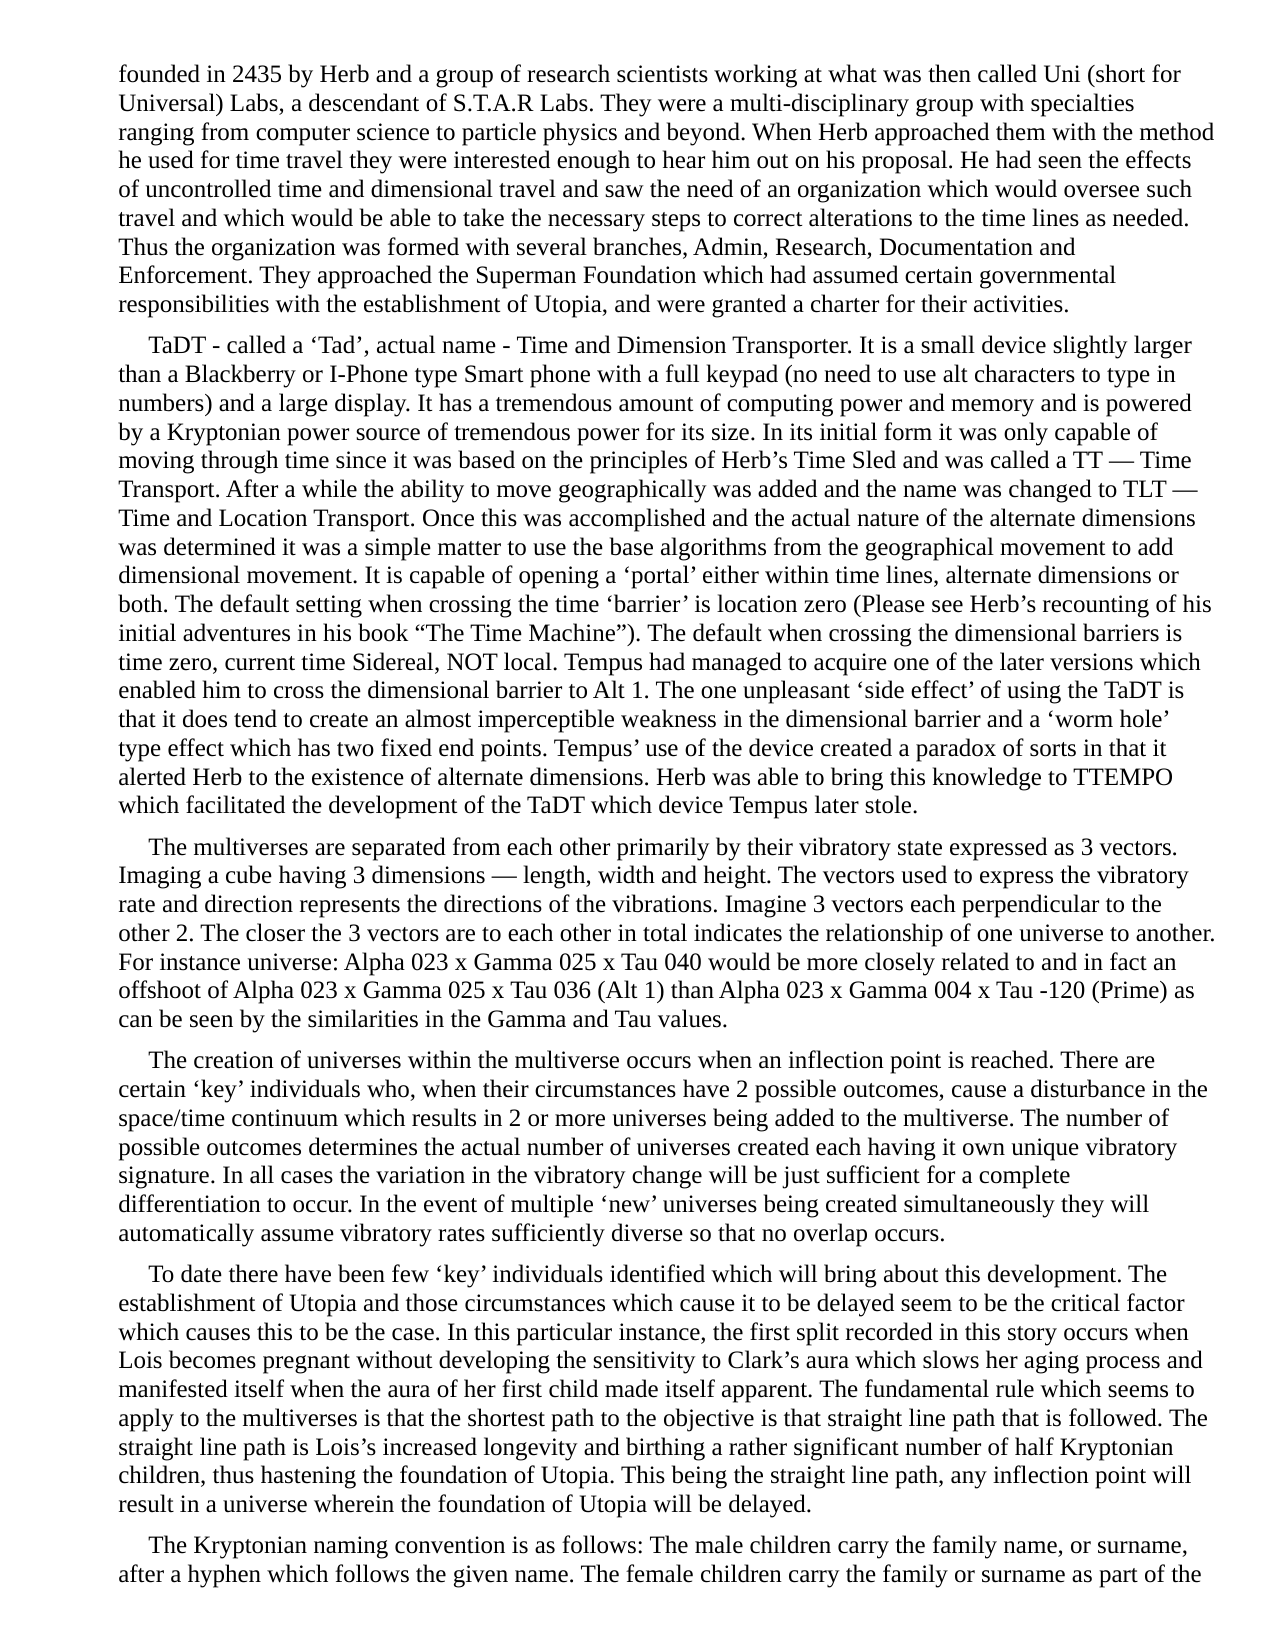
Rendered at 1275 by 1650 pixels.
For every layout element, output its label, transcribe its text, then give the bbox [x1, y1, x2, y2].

text The multiverses are separated from each other primarily by their vibratory state expressed as 3 vectors. Imaging a cube having 3 dimensions — length, width and height. The vectors used to express the vibratory rate and direction represents the directions of the vibrations. Imagine 3 vectors each perpendicular to the other 2. The closer the 3 vectors are to each other in total indicates the relationship of one universe to another. For instance universe: Alpha 023 x Gamma 025 x Tau 040 would be more closely related to and in fact an offshoot of Alpha 023 x Gamma 025 x Tau 036 (Alt 1) than Alpha 023 x Gamma 004 x Tau -120 (Prime) as can be seen by the similarities in the Gamma and Tau values. [118, 832, 1216, 1033]
text The creation of universes within the multiverse occurs when an inflection point is reached. There are certain ‘key’ individuals who, when their circumstances have 2 possible outcomes, cause a disturbance in the space/time continuum which results in 2 or more universes being added to the multiverse. The number of possible outcomes determines the actual number of universes created each having it own unique vibratory signature. In all cases the variation in the vibratory change will be just sufficient for a complete differentiation to occur. In the event of multiple ‘new’ universes being created simultaneously they will automatically assume vibratory rates sufficiently diverse so that no overlap occurs. [118, 1045, 1216, 1247]
text founded in 2435 by Herb and a group of research scientists working at what was then called Uni (short for Universal) Labs, a descendant of S.T.A.R Labs. They were a multi-disciplinary group with specialties ranging from computer science to particle physics and beyond. When Herb approached them with the method he used for time travel they were interested enough to hear him out on his proposal. He had seen the effects of uncontrolled time and dimensional travel and saw the need of an organization which would oversee such travel and which would be able to take the necessary steps to correct alterations to the time lines as needed. Thus the organization was formed with several branches, Admin, Research, Documentation and Enforcement. They approached the Superman Foundation which had assumed certain governmental responsibilities with the establishment of Utopia, and were granted a charter for their activities. [118, 59, 1216, 318]
text TaDT - called a ‘Tad’, actual name - Time and Dimension Transporter. It is a small device slightly larger than a Blackberry or I-Phone type Smart phone with a full keypad (no need to use alt characters to type in numbers) and a large display. It has a tremendous amount of computing power and memory and is powered by a Kryptonian power source of tremendous power for its size. In its initial form it was only capable of moving through time since it was based on the principles of Herb’s Time Sled and was called a TT — Time Transport. After a while the ability to move geographically was added and the name was changed to TLT — Time and Location Transport. Once this was accomplished and the actual nature of the alternate dimensions was determined it was a simple matter to use the base algorithms from the geographical movement to add dimensional movement. It is capable of opening a ‘portal’ either within time lines, alternate dimensions or both. The default setting when crossing the time ‘barrier’ is location zero (Please see Herb’s recounting of his initial adventures in his book “The Time Machine”). The default when crossing the dimensional barriers is time zero, current time Sidereal, NOT local. Tempus had managed to acquire one of the later versions which enabled him to cross the dimensional barrier to Alt 1. The one unpleasant ‘side effect’ of using the TaDT is that it does tend to create an almost imperceptible weakness in the dimensional barrier and a ‘worm hole’ type effect which has two fixed end points. Tempus’ use of the device created a paradox of sorts in that it alerted Herb to the existence of alternate dimensions. Herb was able to bring this knowledge to TTEMPO which facilitated the development of the TaDT which device Tempus later stole. [118, 330, 1216, 819]
text The Kryptonian naming convention is as follows: The male children carry the family name, or surname, after a hyphen which follows the given name. The female children carry the family or surname as part of the [118, 1530, 1216, 1588]
text To date there have been few ‘key’ individuals identified which will bring about this development. The establishment of Utopia and those circumstances which cause it to be delayed seem to be the critical factor which causes this to be the case. In this particular instance, the first split recorded in this story occurs when Lois becomes pregnant without developing the sensitivity to Clark’s aura which slows her aging process and manifested itself when the aura of her first child made itself apparent. The fundamental rule which seems to apply to the multiverses is that the shortest path to the objective is that straight line path that is followed. The straight line path is Lois’s increased longevity and birthing a rather significant number of half Kryptonian children, thus hastening the foundation of Utopia. This being the straight line path, any inflection point will result in a universe wherein the foundation of Utopia will be delayed. [118, 1259, 1216, 1518]
